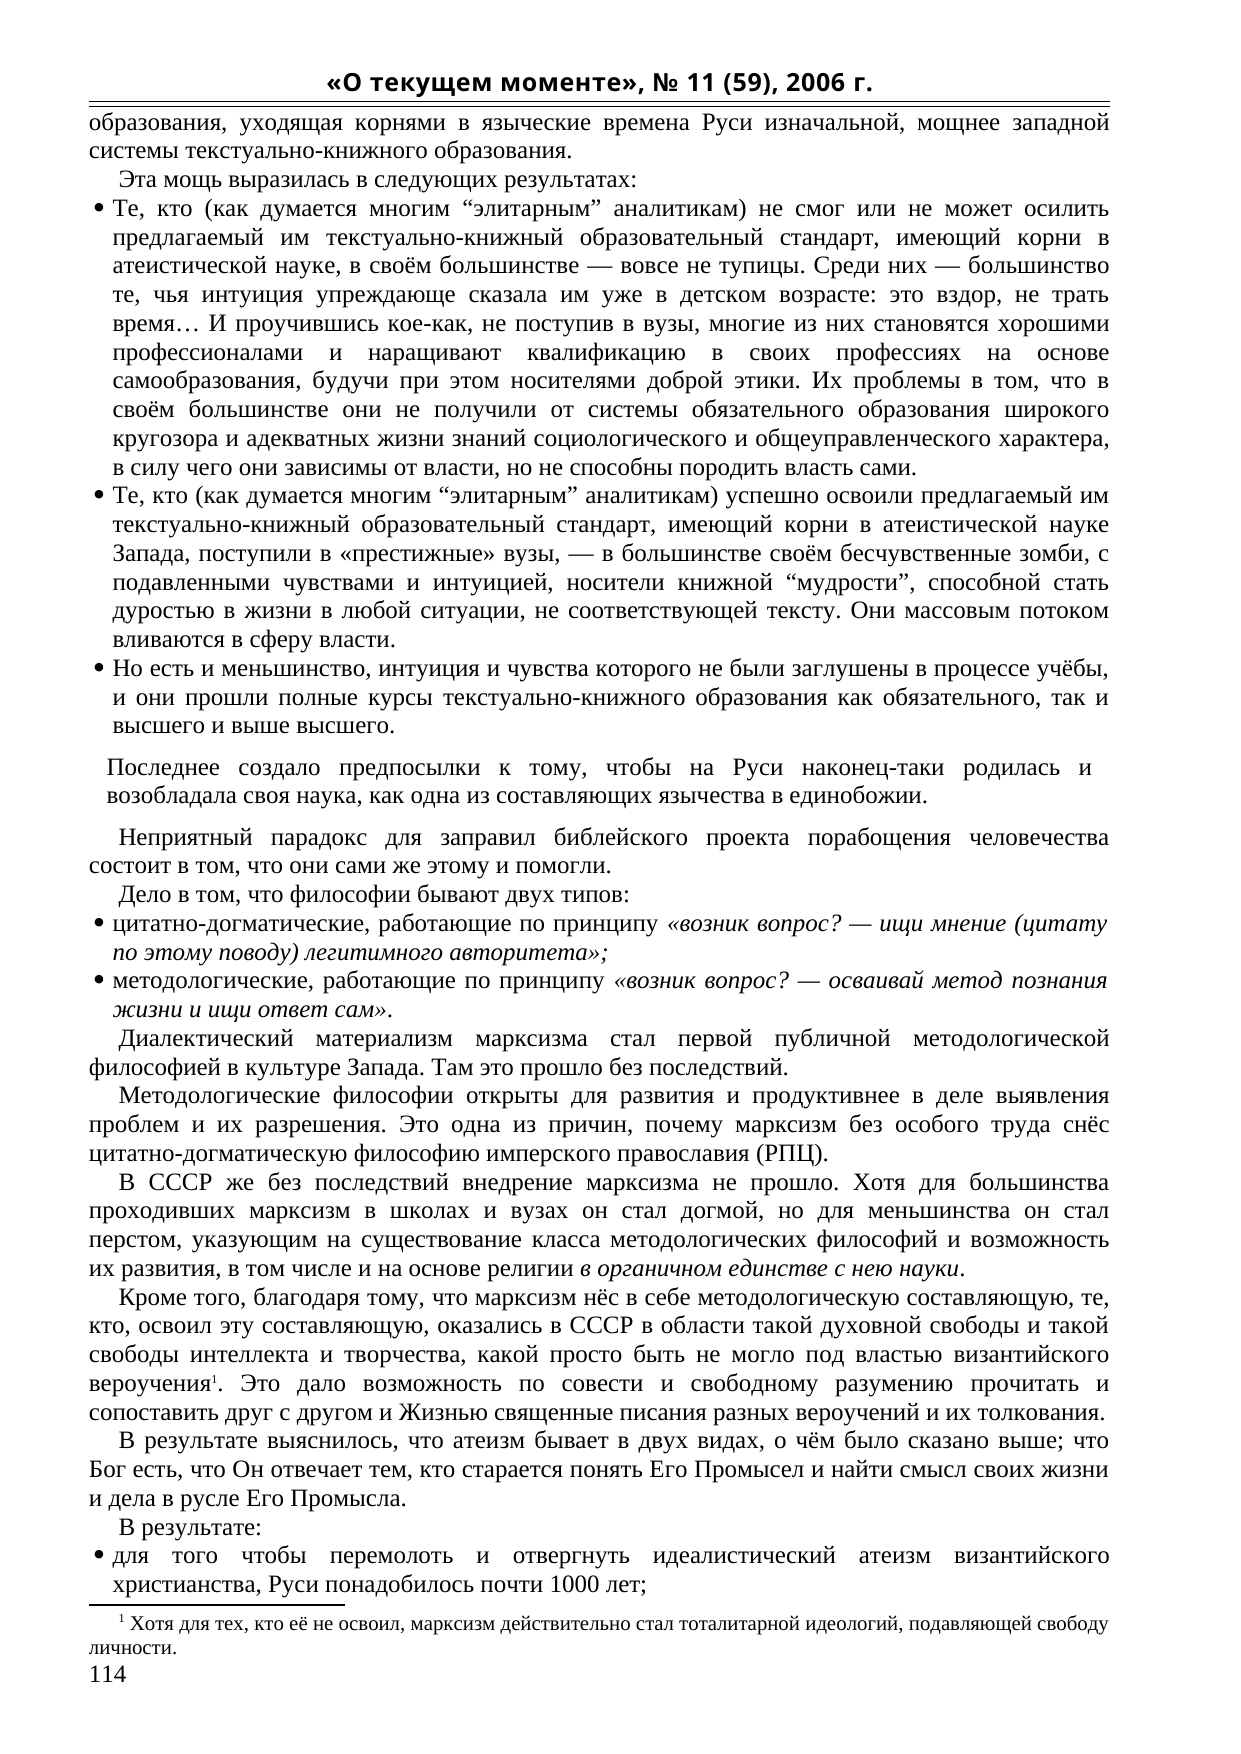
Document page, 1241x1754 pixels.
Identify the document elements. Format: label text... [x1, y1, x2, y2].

text Методологические философии открыты для развития и продуктивнее в деле выявления проблем и их разрешения. Это одна из причин, почему марксизм без особого труда снёс цитатно-догматическую философию имперского православия (РПЦ). [89, 1080, 1110, 1167]
text В СССР же без последствий внедрение марксизма не прошло. Хотя для большинства проходивших марксизм в школах и вузах он стал догмой, но для меньшинства он стал перстом, указующим на существование класса методологических философий и возможность их развития, в том числе и на основе религии в органичном единстве с нею науки. [89, 1167, 1110, 1282]
text Кроме того, благодаря тому, что марксизм нёс в себе методологическую составляющую, те, кто, освоил эту составляющую, оказались в СССР в области такой духовной свободы и такой свободы интеллекта и творчества, какой просто быть не могло под властью византийского вероучения. Это дало возможность по совести и свободному разумению прочитать и сопоставить друг с другом и Жизнью священные писания разных вероучений и их толкования. [89, 1282, 1110, 1425]
text Неприятный парадокс для заправил библейского проекта порабощения человечества состоит в том, что они сами же этому и помогли. [89, 822, 1110, 879]
text образования, уходящая корнями в языческие времена Руси изначальной, мощнее западной системы текстуально-книжного образования. [89, 107, 1110, 164]
list для того чтобы перемолоть и отвергнуть идеалистический атеизм византийского христианства, Руси понадобилось почти 1000 лет; [94, 1540, 1110, 1598]
text Дело в том, что философии бывают двух типов: [89, 879, 1110, 908]
text В результате: [89, 1512, 1110, 1540]
list цитатно-догматические, работающие по принципу «возник вопрос? — ищи мнение (цитату по этому поводу) легитимного авторитета»; [94, 908, 1110, 965]
list Но есть и меньшинство, интуиция и чувства которого не были заглушены в процессе учёбы, и они прошли полные курсы текстуально-книжного образования как обязательного, так и высшего и выше высшего. [94, 653, 1110, 739]
text Хотя для тех, кто её не освоил, марксизм действительно стал тоталитарной идеологий, подавляющей свободу личности. [89, 1611, 1110, 1659]
text Последнее создало предпосылки к тому, чтобы на Руси наконец-таки родилась и возобладала своя наука, как одна из составляющих язычества в единобожии. [106, 752, 1093, 809]
list Те, кто (как думается многим “элитарным” аналитикам) успешно освоили предлагаемый им текстуально-книжный образовательный стандарт, имеющий корни в атеистической науке Запада, поступили в «престижные» вузы, — в большинстве своём бесчувственные зомби, с подавленными чувствами и интуицией, носители книжной “мудрости”, способной стать дуростью в жизни в любой ситуации, не соответствующей тексту. Они массовым потоком вливаются в сферу власти. [94, 480, 1110, 653]
text В результате выяснилось, что атеизм бывает в двух видах, о чём было сказано выше; что Бог есть, что Он отвечает тем, кто старается понять Его Промысел и найти смысл своих жизни и дела в русле Его Промысла. [89, 1425, 1110, 1512]
text Эта мощь выразилась в следующих результатах: [89, 164, 1110, 193]
list Те, кто (как думается многим “элитарным” аналитикам) не смог или не может осилить предлагаемый им текстуально-книжный образовательный стандарт, имеющий корни в атеистической науке, в своём большинстве — вовсе не тупицы. Среди них — большинство те, чья интуиция упреждающе сказала им уже в детском возрасте: это вздор, не трать время… И проучившись кое-как, не поступив в вузы, многие из них становятся хорошими профессионалами и наращивают квалификацию в своих профессиях на основе самообразования, будучи при этом носителями доброй этики. Их проблемы в том, что в своём большинстве они не получили от системы обязательного образования широкого кругозора и адекватных жизни знаний социологического и общеуправленческого характера, в силу чего они зависимы от власти, но не способны породить власть сами. [94, 193, 1110, 480]
list методологические, работающие по принципу «возник вопрос? — осваивай метод познания жизни и ищи ответ сам». [94, 965, 1110, 1023]
text Диалектический материализм марксизма стал первой публичной методологической философией в культуре Запада. Там это прошло без последствий. [89, 1023, 1110, 1080]
